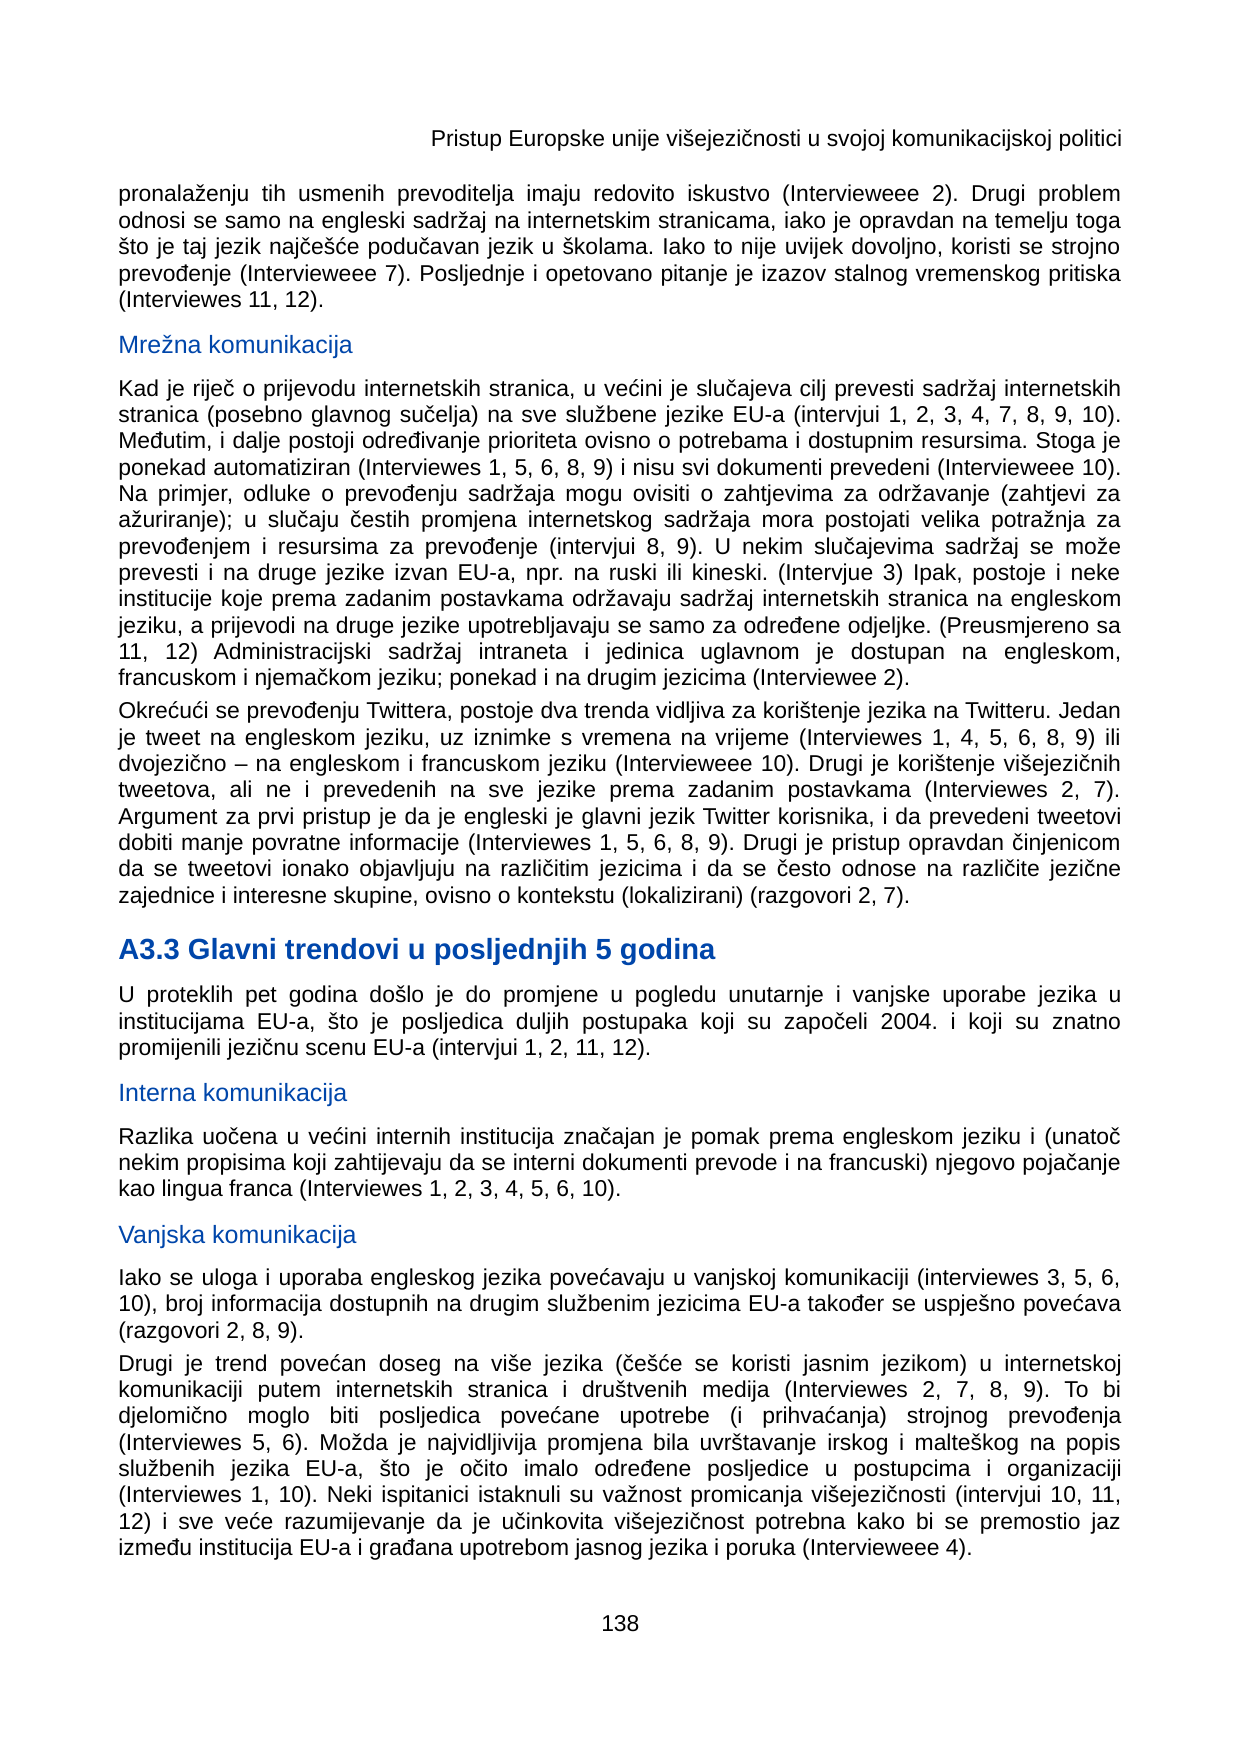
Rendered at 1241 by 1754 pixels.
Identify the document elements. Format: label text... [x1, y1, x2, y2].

text Kad je riječ o prijevodu internetskih stranica, u većini je slučajeva cilj prevesti sadržaj internetskih stranica (posebno glavnog sučelja) na sve službene jezike EU-a (intervjui 1, 2, 3, 4, 7, 8, 9, 10). Međutim, i dalje postoji određivanje prioriteta ovisno o potrebama i dostupnim resursima. Stoga je ponekad automatiziran (Interviewes 1, 5, 6, 8, 9) i nisu svi dokumenti prevedeni (Intervieweee 10). Na primjer, odluke o prevođenju sadržaja mogu ovisiti o zahtjevima za održavanje (zahtjevi za ažuriranje); u slučaju čestih promjena internetskog sadržaja mora postojati velika potražnja za prevođenjem i resursima za prevođenje (intervjui 8, 9). U nekim slučajevima sadržaj se može prevesti i na druge jezike izvan EU-a, npr. na ruski ili kineski. (Intervjue 3) Ipak, postoje i neke institucije koje prema zadanim postavkama održavaju sadržaj internetskih stranica na engleskom jeziku, a prijevodi na druge jezike upotrebljavaju se samo za određene odjeljke. (Preusmjereno sa 11, 12) Administracijski sadržaj intraneta i jedinica uglavnom je dostupan na engleskom, francuskom i njemačkom jeziku; ponekad i na drugim jezicima (Interviewee 2). [118, 374, 1122, 691]
text pronalaženju tih usmenih prevoditelja imaju redovito iskustvo (Intervieweee 2). Drugi problem odnosi se samo na engleski sadržaj na internetskim stranicama, iako je opravdan na temelju toga što je taj jezik najčešće podučavan jezik u školama. Iako to nije uvijek dovoljno, koristi se strojno prevođenje (Intervieweee 7). Posljednje i opetovano pitanje je izazov stalnog vremenskog pritiska (Interviewes 11, 12). [118, 180, 1122, 312]
subtitle Interna komunikacija [118, 1078, 1122, 1107]
text Razlika uočena u većini internih institucija značajan je pomak prema engleskom jeziku i (unatoč nekim propisima koji zahtijevaju da se interni dokumenti prevode i na francuski) njegovo pojačanje kao lingua franca (Interviewes 1, 2, 3, 4, 5, 6, 10). [118, 1123, 1122, 1202]
text Iako se uloga i uporaba engleskog jezika povećavaju u vanjskoj komunikaciji (interviewes 3, 5, 6, 10), broj informacija dostupnih na drugim službenim jezicima EU-a također se uspješno povećava (razgovori 2, 8, 9). [118, 1264, 1122, 1343]
text Okrećući se prevođenju Twittera, postoje dva trenda vidljiva za korištenje jezika na Twitteru. Jedan je tweet na engleskom jeziku, uz iznimke s vremena na vrijeme (Interviewes 1, 4, 5, 6, 8, 9) ili dvojezično – na engleskom i francuskom jeziku (Intervieweee 10). Drugi je korištenje višejezičnih tweetova, ali ne i prevedenih na sve jezike prema zadanim postavkama (Interviewes 2, 7). Argument za prvi pristup je da je engleski je glavni jezik Twitter korisnika, i da prevedeni tweetovi dobiti manje povratne informacije (Interviewes 1, 5, 6, 8, 9). Drugi je pristup opravdan činjenicom da se tweetovi ionako objavljuju na različitim jezicima i da se često odnose na različite jezične zajednice i interesne skupine, ovisno o kontekstu (lokalizirani) (razgovori 2, 7). [118, 697, 1122, 908]
subtitle A3.3 Glavni trendovi u posljednjih 5 godina [118, 932, 1122, 966]
subtitle Vanjska komunikacija [118, 1219, 1122, 1248]
text Drugi je trend povećan doseg na više jezika (češće se koristi jasnim jezikom) u internetskoj komunikaciji putem internetskih stranica i društvenih medija (Interviewes 2, 7, 8, 9). To bi djelomično moglo biti posljedica povećane upotrebe (i prihvaćanja) strojnog prevođenja (Interviewes 5, 6). Možda je najvidljivija promjena bila uvrštavanje irskog i malteškog na popis službenih jezika EU-a, što je očito imalo određene posljedice u postupcima i organizaciji (Interviewes 1, 10). Neki ispitanici istaknuli su važnost promicanja višejezičnosti (intervjui 10, 11, 12) i sve veće razumijevanje da je učinkovita višejezičnost potrebna kako bi se premostio jaz između institucija EU-a i građana upotrebom jasnog jezika i poruka (Intervieweee 4). [118, 1349, 1122, 1560]
subtitle Mrežna komunikacija [118, 330, 1122, 359]
text U proteklih pet godina došlo je do promjene u pogledu unutarnje i vanjske uporabe jezika u institucijama EU-a, što je posljedica duljih postupaka koji su započeli 2004. i koji su znatno promijenili jezičnu scenu EU-a (intervjui 1, 2, 11, 12). [118, 981, 1122, 1060]
